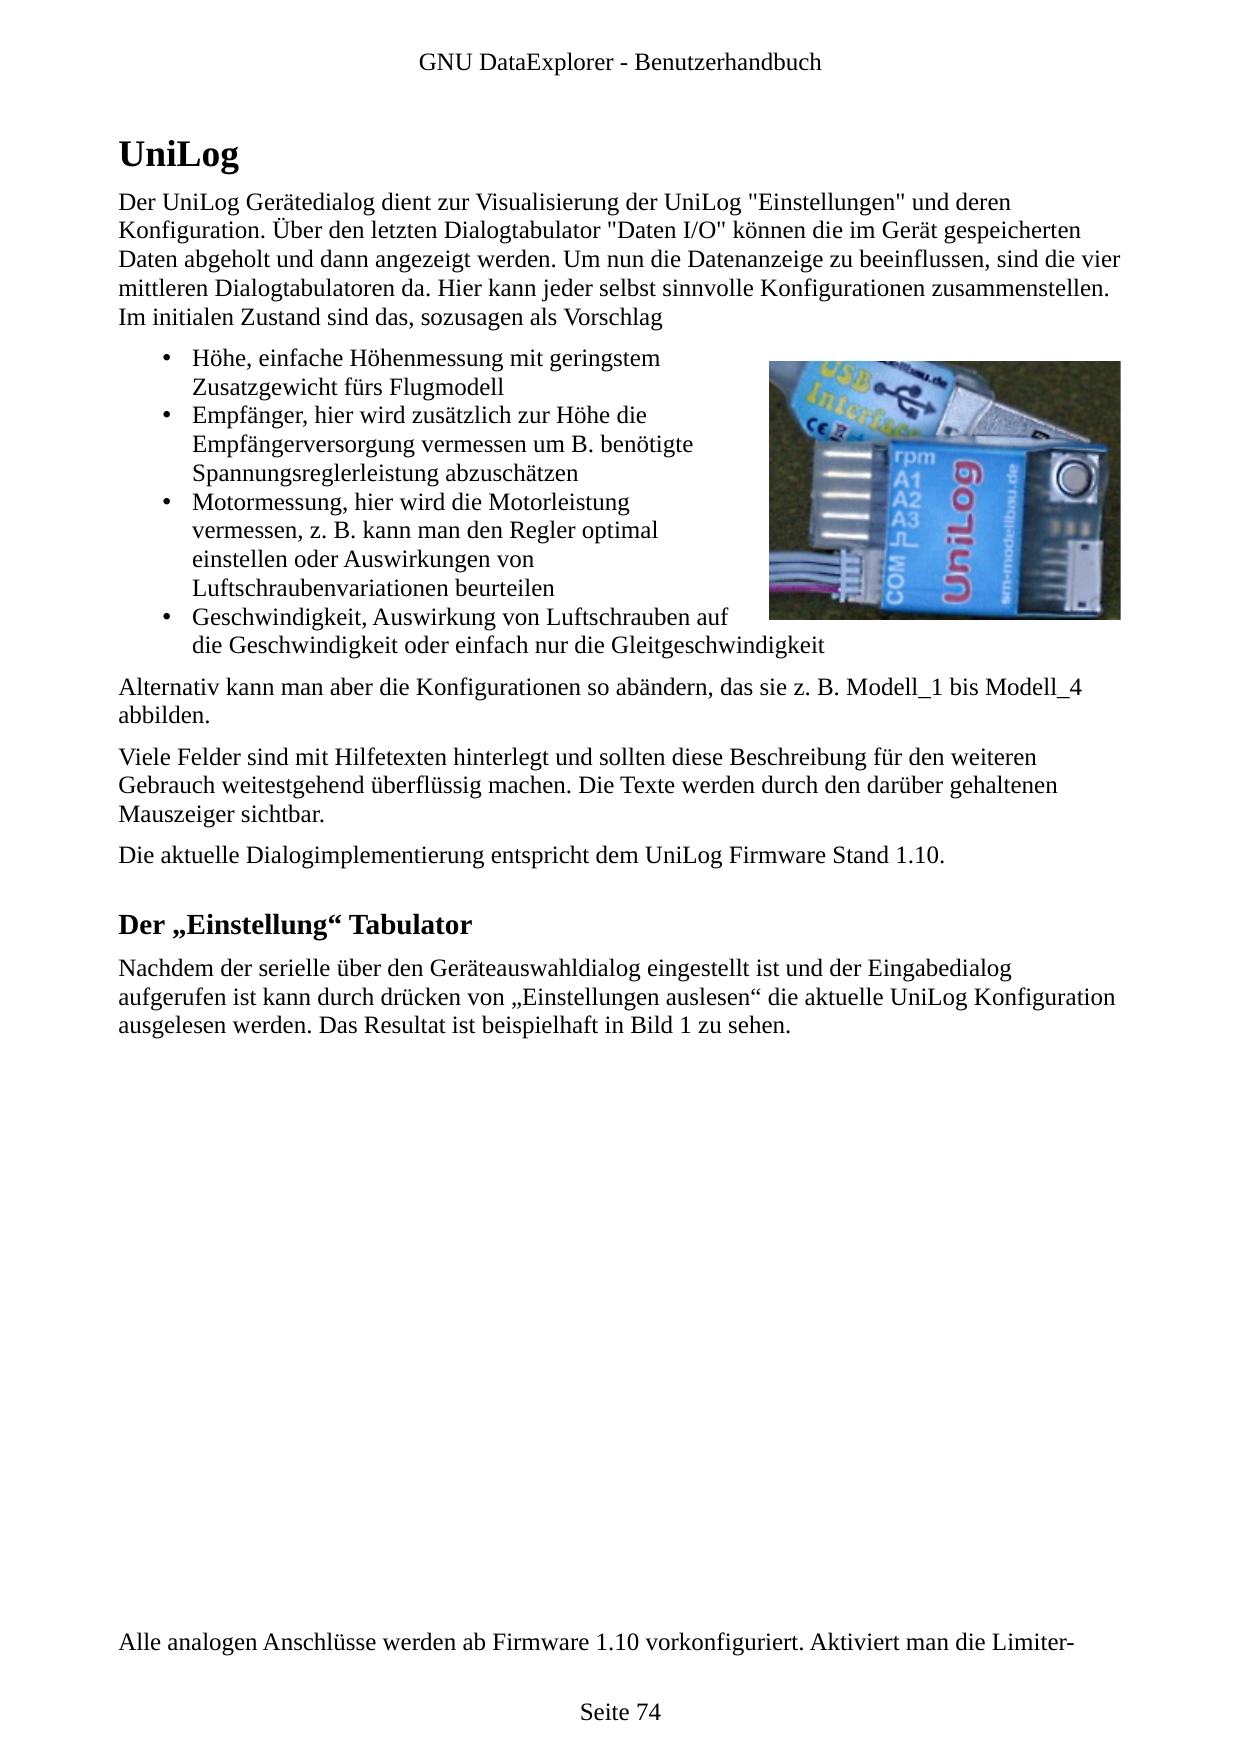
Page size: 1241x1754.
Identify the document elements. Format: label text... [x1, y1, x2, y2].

text Nachdem der serielle über den Geräteauswahldialog eingestellt ist und der Eingabedialog aufgerufen ist kann durch drücken von „Einstellungen auslesen“ die aktuelle UniLog Konfiguration ausgelesen werden. Das Resultat ist beispielhaft in Bild 1 zu sehen. [118, 953, 1122, 1039]
list Empfänger, hier wird zusätzlich zur Höhe die Empfängerversorgung vermessen um B. benötigte Spannungsreglerleistung abzuschätzen [162, 401, 769, 487]
text Alle analogen Anschlüsse werden ab Firmware 1.10 vorkonfiguriert. Aktiviert man die Limiter- [118, 1627, 1122, 1656]
list Motormessung, hier wird die Motorleistung vermessen, z. B. kann man den Regler optimal einstellen oder Auswirkungen von Luftschraubenvariationen beurteilen [162, 487, 769, 602]
list Geschwindigkeit, Auswirkung von Luftschrauben auf die Geschwindigkeit oder einfach nur die Gleitgeschwindigkeit [162, 602, 1122, 659]
text Alternativ kann man aber die Konfigurationen so abändern, das sie z. B. Modell_1 bis Modell_4 abbilden. [118, 672, 1122, 729]
text Viele Felder sind mit Hilfetexten hinterlegt und sollten diese Beschreibung für den weiteren Gebrauch weitestgehend überflüssig machen. Die Texte werden durch den darüber gehaltenen Mauszeiger sichtbar. [118, 742, 1122, 828]
subtitle Der „Einstellung“ Tabulator [118, 907, 1122, 940]
text Der UniLog Gerätedialog dient zur Visualisierung der UniLog "Einstellungen" und deren Konfiguration. Über den letzten Dialogtabulator "Daten I/O" können die im Gerät gespeicherten Daten abgeholt und dann angezeigt werden. Um nun die Datenanzeige zu beeinflussen, sind die vier mittleren Dialogtabulatoren da. Hier kann jeder selbst sinnvolle Konfigurationen zusammenstellen. Im initialen Zustand sind das, sozusagen als Vorschlag [118, 187, 1122, 331]
subtitle UniLog [118, 131, 1122, 174]
list Höhe, einfache Höhenmessung mit geringstem Zusatzgewicht fürs Flugmodell [162, 343, 1122, 401]
picture [769, 361, 1121, 620]
text Die aktuelle Dialogimplementierung entspricht dem UniLog Firmware Stand 1.10. [118, 841, 1122, 869]
